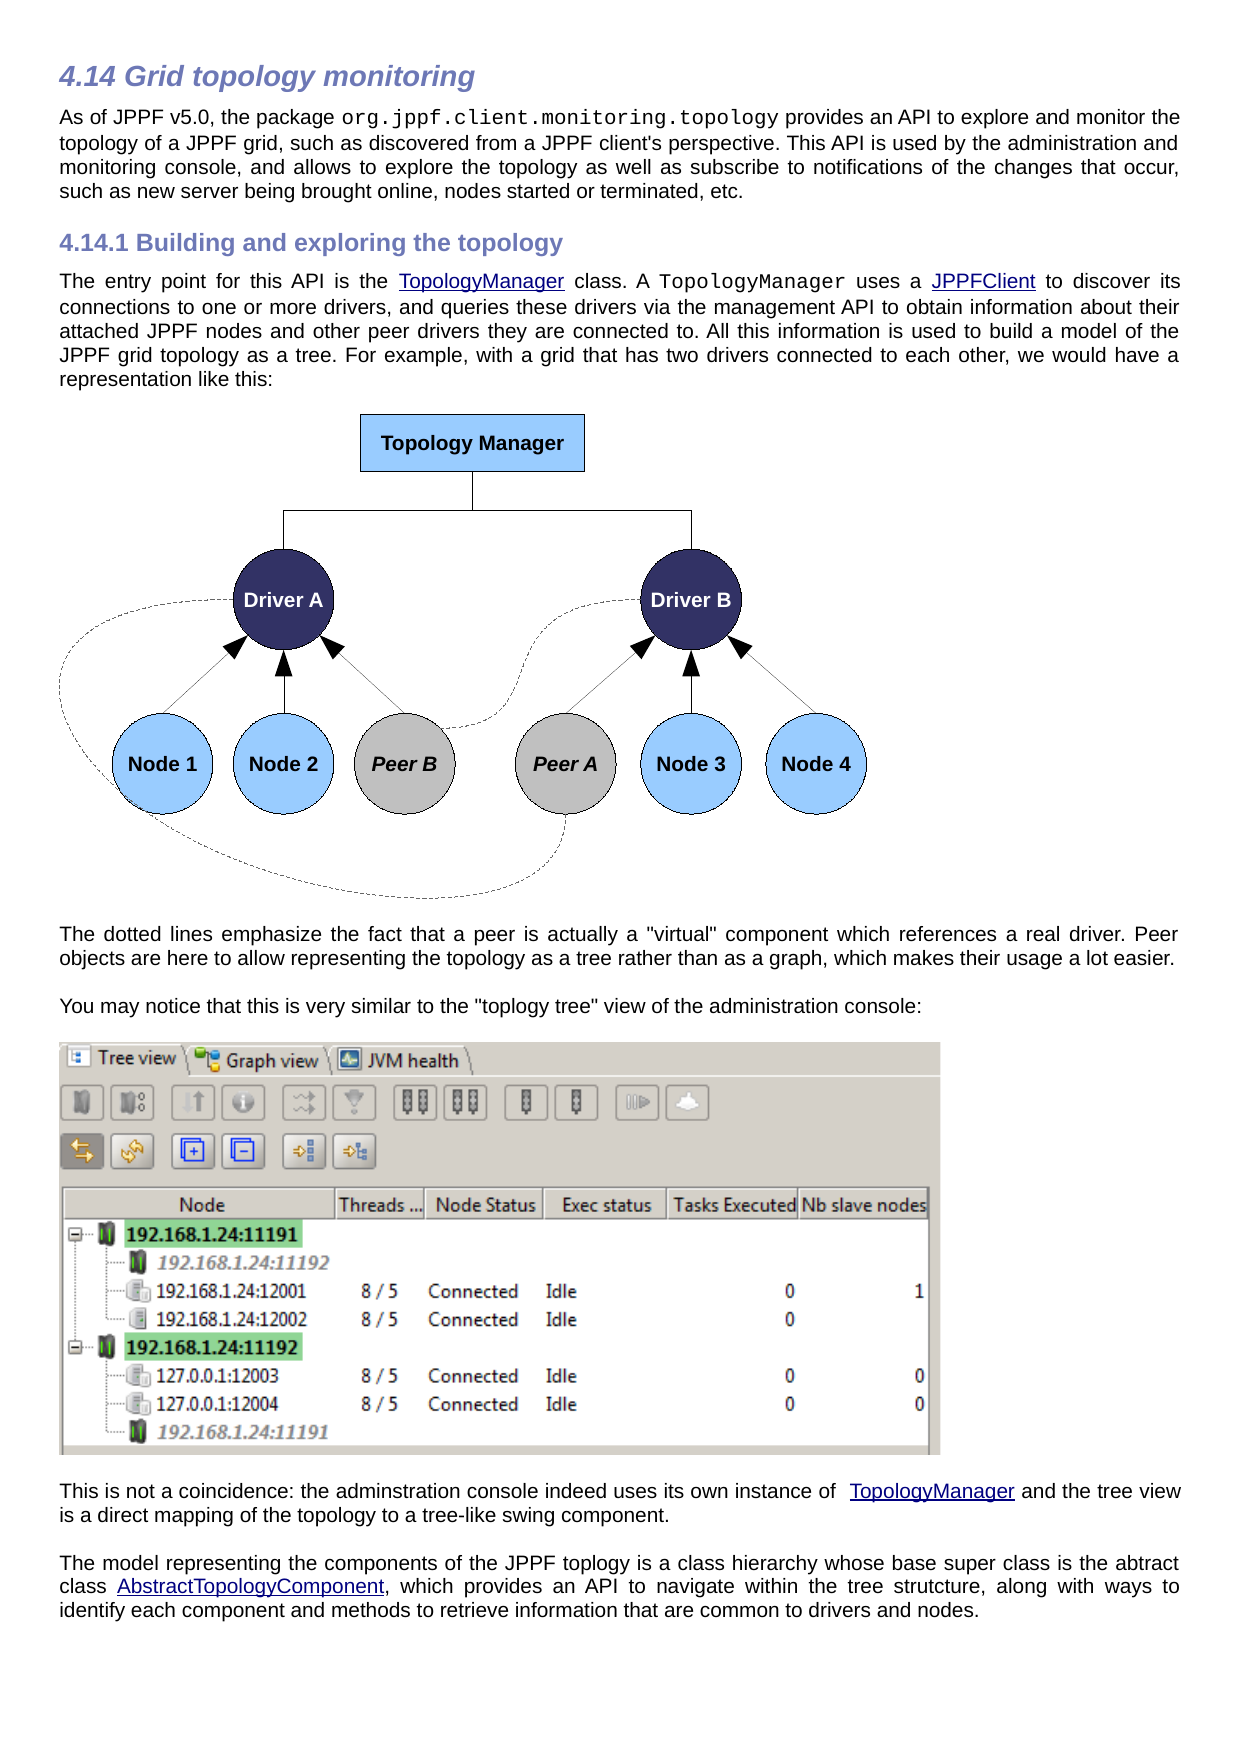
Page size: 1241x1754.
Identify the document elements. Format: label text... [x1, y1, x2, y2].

text As of JPPF v5.0, the package org.jppf.client.monitoring.topology provides an API to explore and monitor the topology of a JPPF grid, such as discovered from a JPPF client's perspective. This API is used by the administration and monitoring console, and allows to explore the topology as well as subscribe to notifications of the changes that occur, such as new server being brought online, nodes started or terminated, etc. [59, 105, 1181, 203]
text The entry point for this API is the TopologyManager class. A TopologyManager uses a JPPFClient to discover its connections to one or more drivers, and queries these drivers via the management API to obtain information about their attached JPPF nodes and other peer drivers they are connected to. All this information is used to build a model of the JPPF grid topology as a tree. For example, with a grid that has two drivers connected to each other, we would have a representation like this: [59, 269, 1181, 391]
subtitle Building and exploring the topology [59, 228, 1181, 257]
subtitle Grid topology monitoring [59, 59, 1181, 93]
text This is not a coincidence: the adminstration console indeed uses its own instance of TopologyManager and the tree view is a direct mapping of the topology to a tree-like swing component. [59, 1478, 1181, 1526]
text The dotted lines emphasize the fact that a peer is actually a "virtual" component which references a real driver. Peer objects are here to allow representing the topology as a tree rather than as a graph, which makes their usage a lot easier. [59, 922, 1181, 970]
text You may notice that this is very similar to the "toplogy tree" view of the administration console: [59, 994, 1181, 1018]
picture [59, 1042, 941, 1455]
text The model representing the components of the JPPF toplogy is a class hierarchy whose base super class is the abtract class AbstractTopologyComponent, which provides an API to navigate within the tree strutcture, along with ways to identify each component and methods to retrieve information that are common to drivers and nodes. [59, 1550, 1181, 1622]
